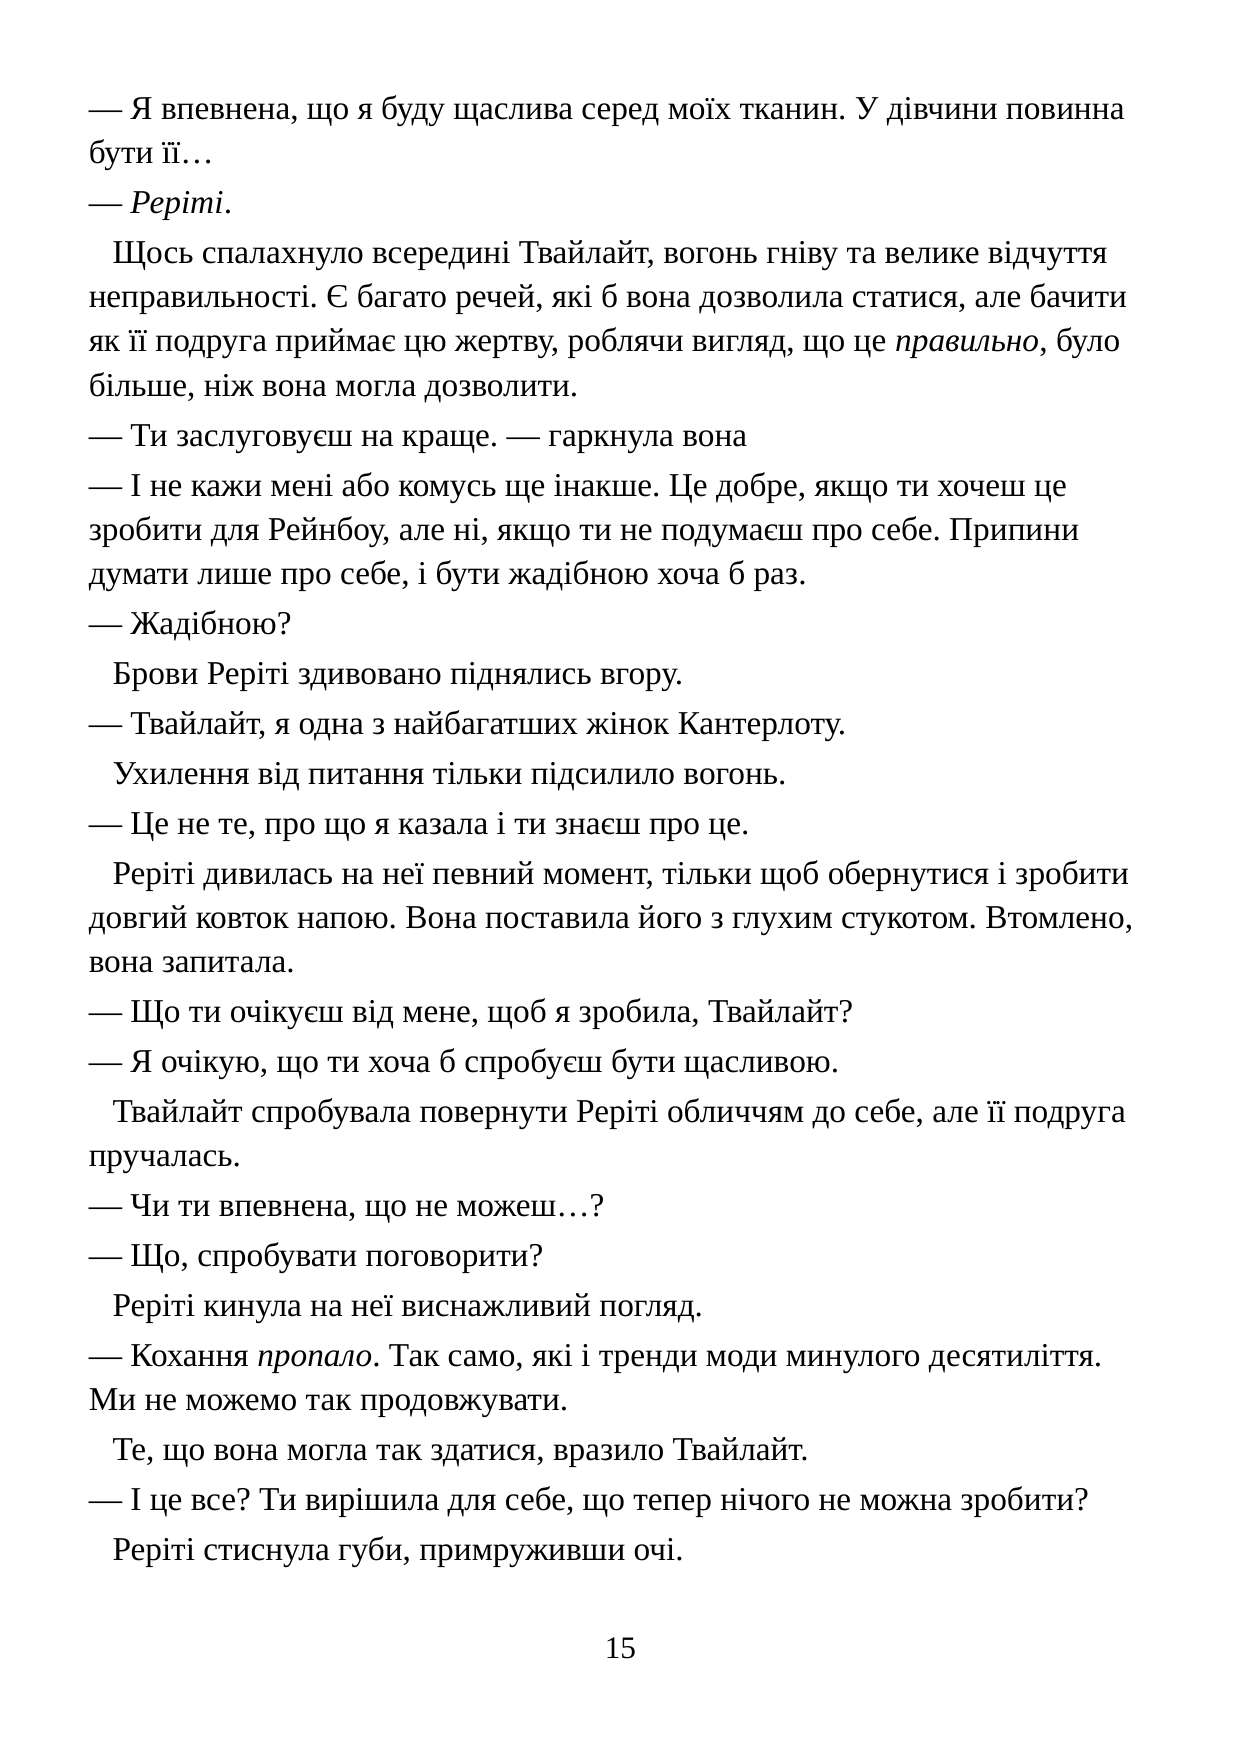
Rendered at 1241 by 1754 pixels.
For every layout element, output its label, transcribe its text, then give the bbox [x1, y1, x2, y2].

text — Жадібною? [88, 603, 1152, 641]
text Реріті дивилась на неї певний момент, тільки щоб обернутися і зробити довгий ковток напою. Вона поставила його з глухим стукотом. Втомлено, вона запитала. [88, 853, 1152, 979]
text — Це не те, про що я казала і ти знаєш про це. [88, 803, 1152, 841]
text Реріті стиснула губи, примруживши очі. [88, 1529, 1152, 1567]
text Щось спалахнуло всередині Твайлайт, вогонь гніву та велике відчуття неправильності. Є багато речей, які б вона дозволила статися, але бачити як її подруга приймає цю жертву, роблячи вигляд, що це правильно, було більше, ніж вона могла дозволити. [88, 233, 1152, 403]
text — Я впевнена, що я буду щаслива серед моїх тканин. У дівчини повинна бути її… [88, 88, 1152, 171]
text — Чи ти впевнена, що не можеш…? [88, 1185, 1152, 1223]
text — Ти заслуговуєш на краще. — гаркнула вона [88, 415, 1152, 453]
text — І це все? Ти вирішила для себе, що тепер нічого не можна зробити? [88, 1479, 1152, 1517]
text Твайлайт спробувала повернути Реріті обличчям до себе, але її подруга пручалась. [88, 1091, 1152, 1173]
text — Кохання пропало. Так само, які і тренди моди минулого десятиліття. Ми не можемо так продовжувати. [88, 1335, 1152, 1417]
text Реріті кинула на неї виснажливий погляд. [88, 1285, 1152, 1323]
text — Твайлайт, я одна з найбагатших жінок Кантерлоту. [88, 703, 1152, 741]
text — Що ти очікуєш від мене, щоб я зробила, Твайлайт? [88, 991, 1152, 1029]
text Ухилення від питання тільки підсилило вогонь. [88, 753, 1152, 791]
text — Що, спробувати поговорити? [88, 1235, 1152, 1273]
text — Реріті. [88, 183, 1152, 221]
text Те, що вона могла так здатися, вразило Твайлайт. [88, 1429, 1152, 1467]
text Брови Реріті здивовано піднялись вгору. [88, 653, 1152, 691]
text — Я очікую, що ти хоча б спробуєш бути щасливою. [88, 1041, 1152, 1079]
text — І не кажи мені або комусь ще інакше. Це добре, якщо ти хочеш це зробити для Рейнбоу, але ні, якщо ти не подумаєш про себе. Припини думати лише про себе, і бути жадібною хоча б раз. [88, 465, 1152, 591]
